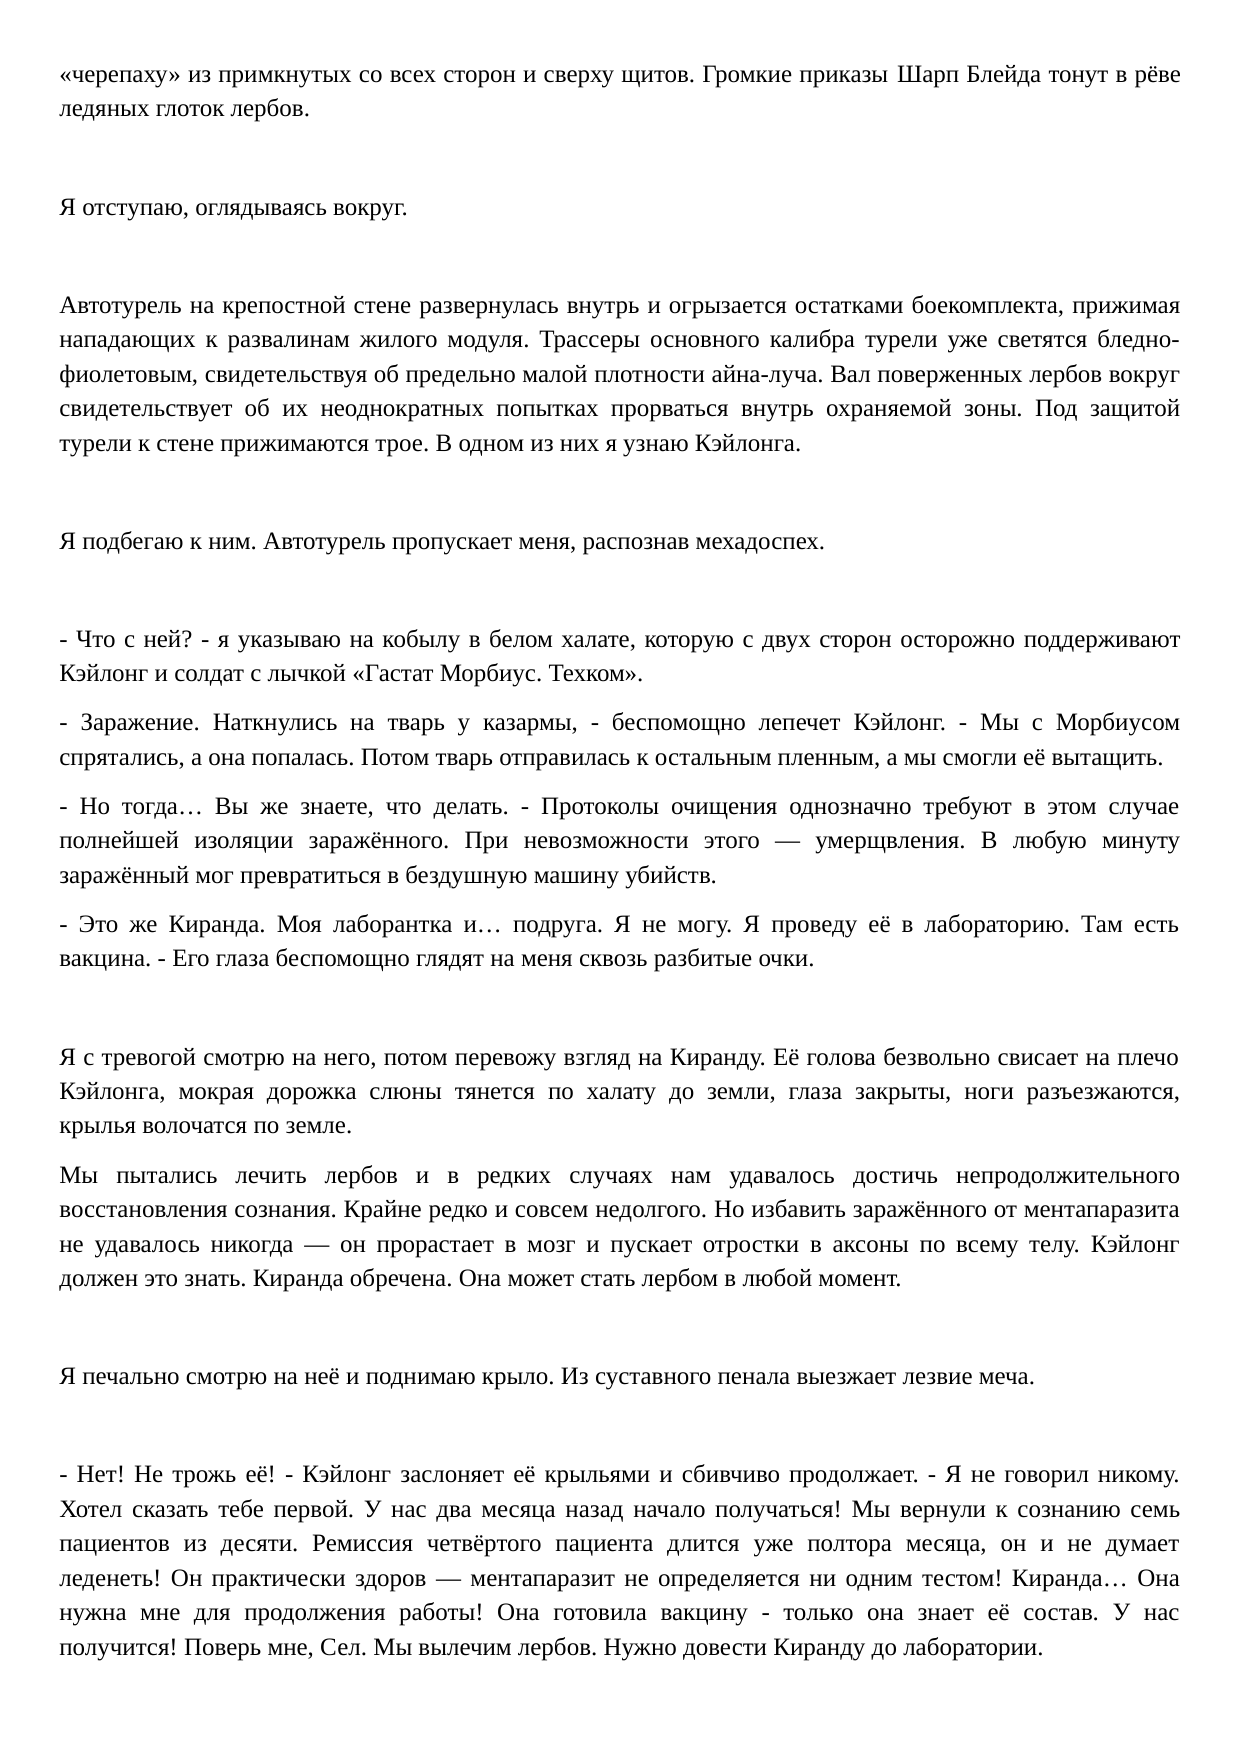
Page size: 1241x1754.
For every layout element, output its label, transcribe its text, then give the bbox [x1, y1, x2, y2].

text Я печально смотрю на неё и поднимаю крыло. Из суставного пенала выезжает лезвие меча. [59, 1361, 1181, 1390]
text Я подбегаю к ним. Автотурель пропускает меня, распознав мехадоспех. [59, 526, 1181, 554]
text «черепаху» из примкнутых со всех сторон и сверху щитов. Громкие приказы Шарп Блейда тонут в рёве ледяных глоток лербов. [59, 59, 1181, 122]
text - Заражение. Наткнулись на тварь у казармы, - беспомощно лепечет Кэйлонг. - Мы с Морбиусом спрятались, а она попалась. Потом тварь отправилась к остальным пленным, а мы смогли её вытащить. [59, 707, 1181, 771]
text - Но тогда… Вы же знаете, что делать. - Протоколы очищения однозначно требуют в этом случае полнейшей изоляции заражённого. При невозможности этого — умерщвления. В любую минуту заражённый мог превратиться в бездушную машину убийств. [59, 791, 1181, 889]
text Я с тревогой смотрю на него, потом перевожу взгляд на Киранду. Её голова безвольно свисает на плечо Кэйлонга, мокрая дорожка слюны тянется по халату до земли, глаза закрыты, ноги разъезжаются, крылья волочатся по земле. [59, 1042, 1181, 1139]
text Мы пытались лечить лербов и в редких случаях нам удавалось достичь непродолжительного восстановления сознания. Крайне редко и совсем недолгого. Но избавить заражённого от ментапаразита не удавалось никогда — он прорастает в мозг и пускает отростки в аксоны по всему телу. Кэйлонг должен это знать. Киранда обречена. Она может стать лербом в любой момент. [59, 1160, 1181, 1292]
text - Что с ней? - я указываю на кобылу в белом халате, которую с двух сторон осторожно поддерживают Кэйлонг и солдат с лычкой «Гастат Морбиус. Техком». [59, 624, 1181, 687]
text - Это же Киранда. Моя лаборантка и… подруга. Я не могу. Я проведу её в лабораторию. Там есть вакцина. - Его глаза беспомощно глядят на меня сквозь разбитые очки. [59, 909, 1181, 972]
text - Нет! Не трожь её! - Кэйлонг заслоняет её крыльями и сбивчиво продолжает. - Я не говорил никому. Хотел сказать тебе первой. У нас два месяца назад начало получаться! Мы вернули к сознанию семь пациентов из десяти. Ремиссия четвёртого пациента длится уже полтора месяца, он и не думает леденеть! Он практически здоров — ментапаразит не определяется ни одним тестом! Киранда… Она нужна мне для продолжения работы! Она готовила вакцину - только она знает её состав. У нас получится! Поверь мне, Сел. Мы вылечим лербов. Нужно довести Киранду до лаборатории. [59, 1459, 1181, 1661]
text Я отступаю, оглядываясь вокруг. [59, 192, 1181, 220]
text Автотурель на крепостной стене развернулась внутрь и огрызается остатками боекомплекта, прижимая нападающих к развалинам жилого модуля. Трассеры основного калибра турели уже светятся бледно-фиолетовым, свидетельствуя об предельно малой плотности айна-луча. Вал поверженных лербов вокруг свидетельствует об их неоднократных попытках прорваться внутрь охраняемой зоны. Под защитой турели к стене прижимаются трое. В одном из них я узнаю Кэйлонга. [59, 290, 1181, 456]
